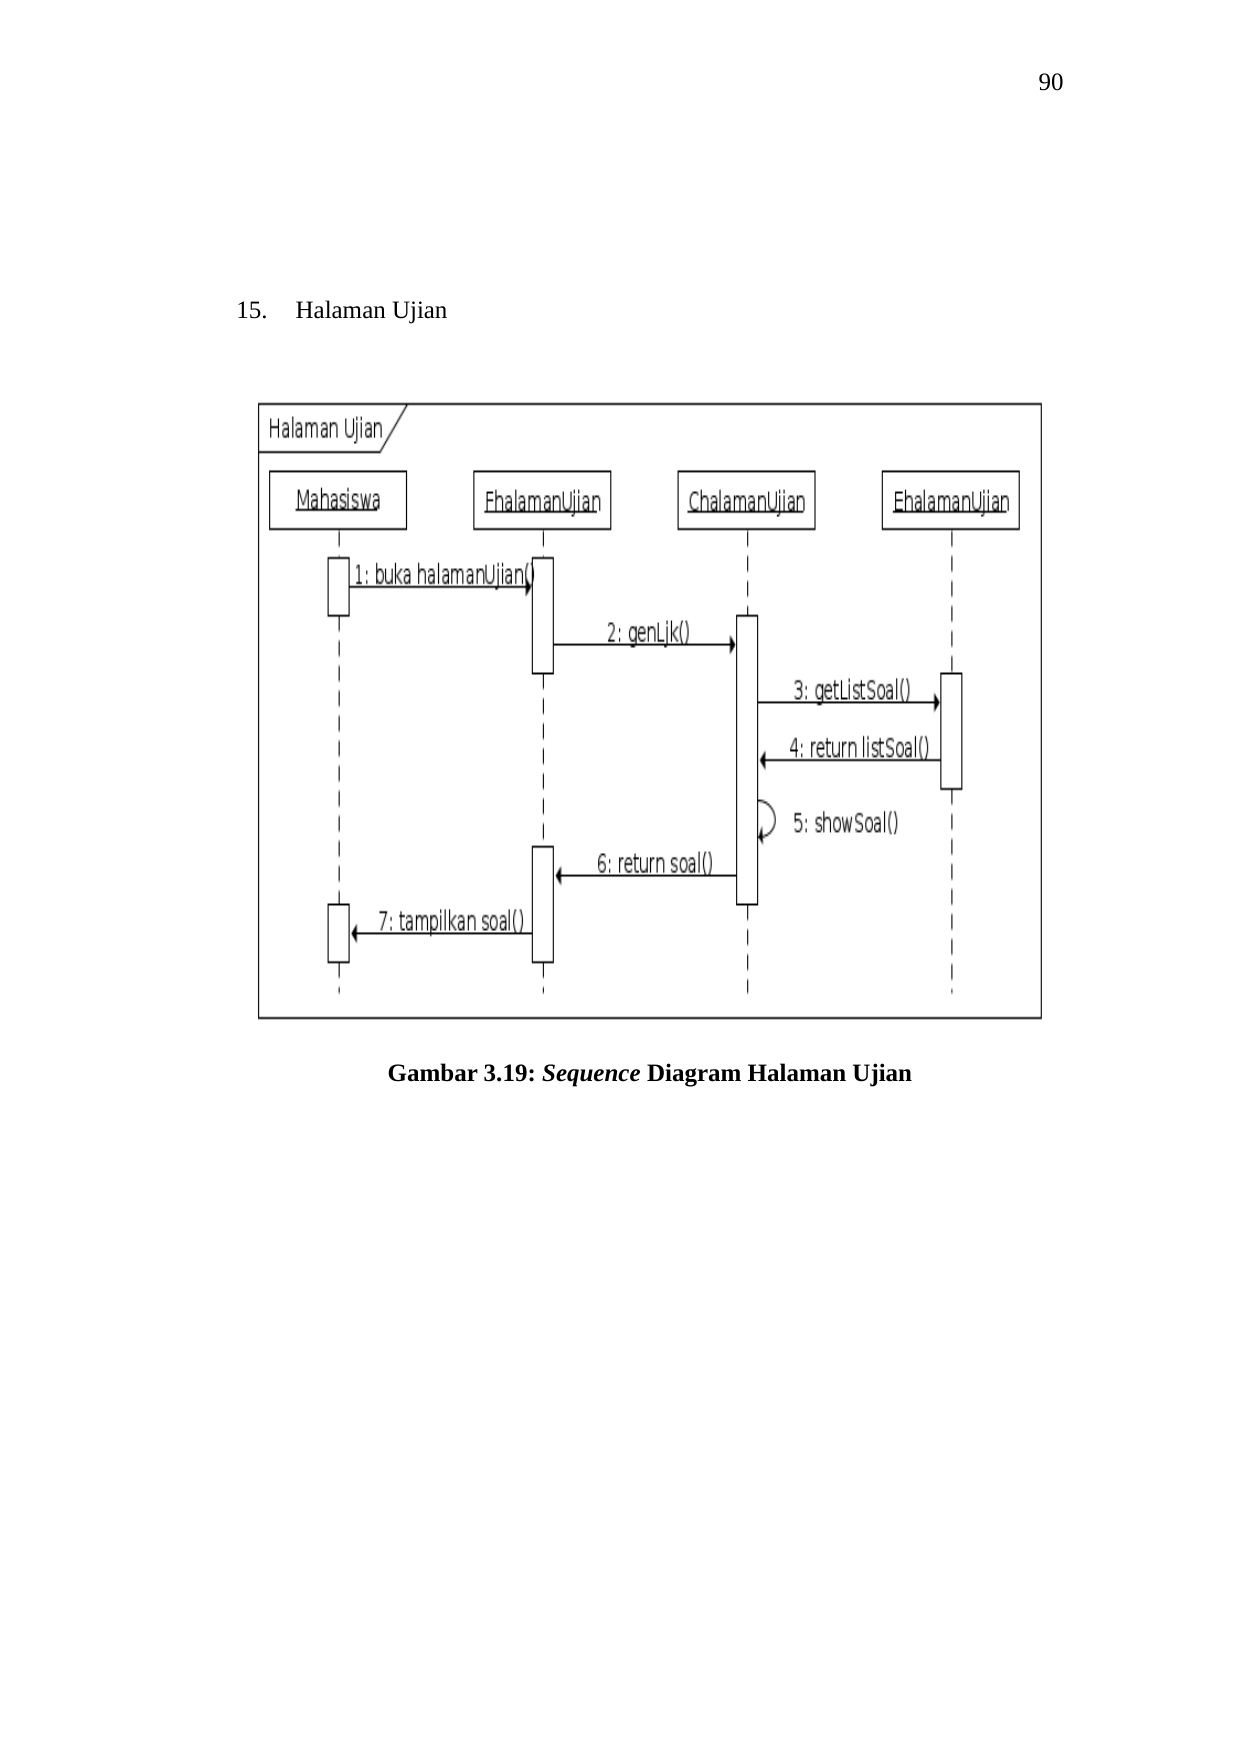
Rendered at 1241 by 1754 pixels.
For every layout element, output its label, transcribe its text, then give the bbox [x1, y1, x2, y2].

text Gambar 3.19: Sequence Diagram Halaman Ujian [236, 1058, 1063, 1086]
picture [236, 365, 1064, 1058]
list Halaman Ujian [236, 295, 1063, 324]
